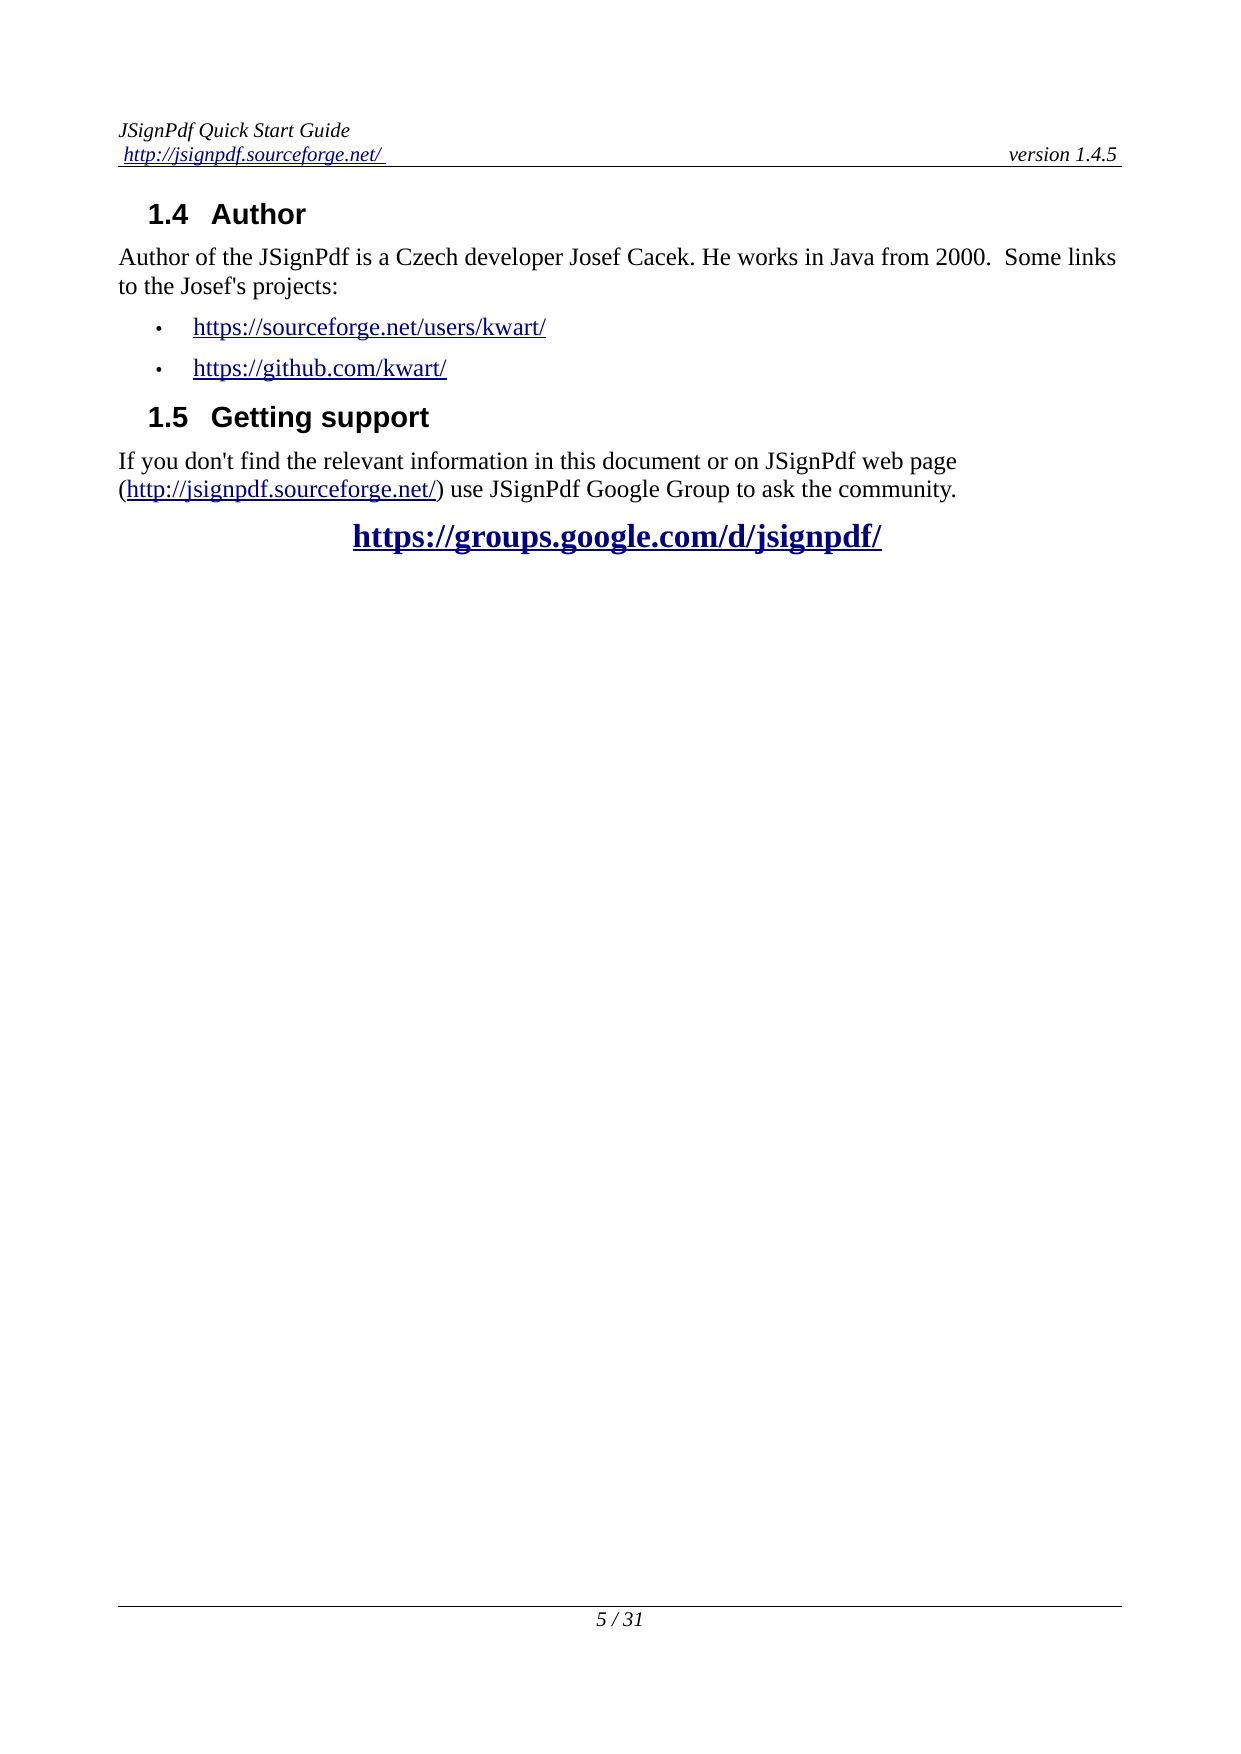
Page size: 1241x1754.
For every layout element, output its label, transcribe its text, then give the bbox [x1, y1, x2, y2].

text https://groups.google.com/d/jsignpdf/ [118, 516, 1122, 554]
list https://sourceforge.net/users/kwart/ [156, 312, 1122, 341]
text Author of the JSignPdf is a Czech developer Josef Cacek. He works in Java from 2000. Some links to the Josef's projects: [118, 242, 1122, 299]
subtitle Getting support [148, 401, 1116, 434]
text If you don't find the relevant information in this document or on JSignPdf web page (http://jsignpdf.sourceforge.net/) use JSignPdf Google Group to ask the community. [118, 446, 1122, 503]
subtitle Author [148, 197, 1116, 230]
list https://github.com/kwart/ [156, 353, 1122, 382]
